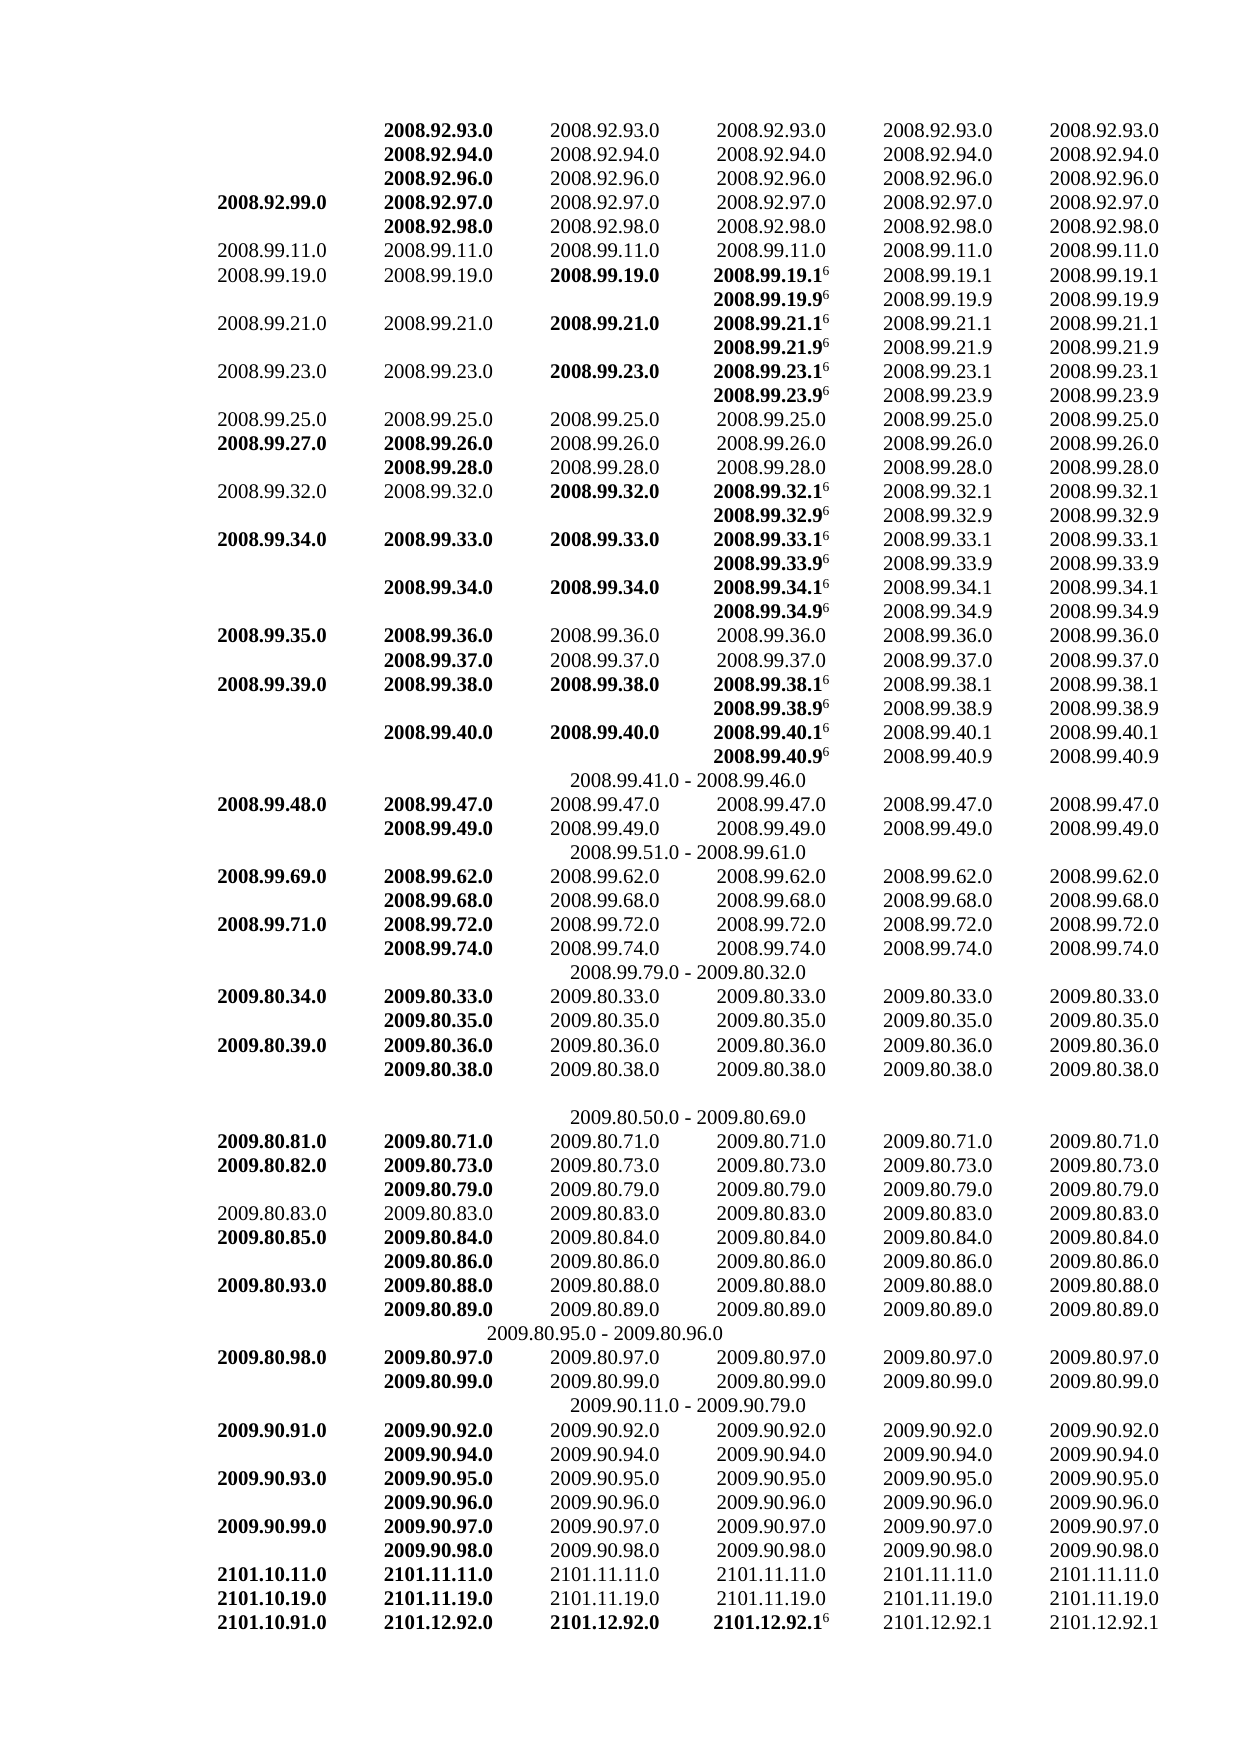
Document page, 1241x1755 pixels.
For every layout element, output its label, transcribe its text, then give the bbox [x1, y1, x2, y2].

table_cell 2009.90.95.0 [854, 1466, 1021, 1490]
table_cell 2008.99.49.0 [854, 816, 1021, 840]
table_cell 2008.92.93.0 [854, 118, 1021, 142]
table_cell [189, 1249, 355, 1273]
table_cell [189, 816, 355, 840]
table_cell 2009.80.36.0 [1021, 1033, 1187, 1057]
table_cell 2008.99.32.0 [189, 479, 355, 503]
table_cell 2008.99.11.0 [1021, 239, 1187, 262]
table_cell 2008.99.28.0 [521, 455, 688, 479]
table_cell 2008.99.40.16 [688, 720, 854, 744]
table_cell 2009.90.96.0 [521, 1490, 688, 1514]
table_cell [189, 696, 355, 720]
table_cell 2008.92.98.0 [355, 214, 521, 238]
table_cell [189, 214, 355, 238]
table_cell 2008.99.34.9 [1021, 599, 1187, 623]
table_cell 2008.99.79.0 - 2009.80.32.0 [189, 960, 1187, 984]
table_cell [1187, 720, 1240, 744]
table_cell 2008.99.11.0 [688, 239, 854, 262]
table_cell 2009.80.86.0 [521, 1249, 688, 1273]
table_cell [1187, 1418, 1240, 1442]
table_cell 2008.99.47.0 [688, 792, 854, 816]
table_cell [189, 383, 355, 407]
table_cell [189, 575, 355, 599]
table_cell 2008.99.33.9 [854, 551, 1021, 575]
table_cell [189, 335, 355, 359]
table_cell 2008.99.23.96 [688, 383, 854, 407]
table_cell 2009.80.33.0 [688, 984, 854, 1008]
table_cell 2009.90.96.0 [355, 1490, 521, 1514]
table_cell 2008.99.68.0 [521, 888, 688, 912]
table_cell 2008.99.34.9 [854, 599, 1021, 623]
table_cell 2009.90.95.0 [521, 1466, 688, 1490]
table_cell 2008.99.49.0 [521, 816, 688, 840]
table_cell 2008.99.33.1 [854, 527, 1021, 551]
table_cell 2009.80.98.0 [189, 1345, 355, 1369]
table_cell 2009.90.97.0 [1021, 1514, 1187, 1538]
table_cell 2009.80.36.0 [688, 1033, 854, 1057]
table_cell 2008.92.93.0 [521, 118, 688, 142]
table_cell 2008.92.99.0 [189, 190, 355, 214]
table_cell 2008.99.19.16 [688, 263, 854, 287]
table_cell 2008.99.51.0 - 2008.99.61.0 [189, 840, 1187, 864]
table_cell [1187, 912, 1240, 936]
table_cell 2009.80.84.0 [854, 1225, 1021, 1249]
table_cell [1187, 335, 1240, 359]
table_cell 2008.92.96.0 [1021, 166, 1187, 190]
table_cell 2008.99.36.0 [688, 624, 854, 647]
table_cell [1187, 1105, 1240, 1129]
table_cell 2101.11.11.0 [521, 1562, 688, 1586]
table_cell 2009.80.99.0 [1021, 1369, 1187, 1393]
table_cell 2008.99.21.0 [355, 311, 521, 335]
table_cell [189, 166, 355, 190]
table_cell 2101.10.91.0 [189, 1610, 355, 1634]
table_cell 2009.90.95.0 [688, 1466, 854, 1490]
table_cell 2008.99.69.0 [189, 864, 355, 888]
table_cell 2008.99.21.16 [688, 311, 854, 335]
table_cell 2009.90.92.0 [1021, 1418, 1187, 1442]
table_cell [1187, 239, 1240, 262]
table_cell 2008.99.40.0 [355, 720, 521, 744]
table_cell 2009.80.35.0 [854, 1009, 1021, 1032]
table_cell 2008.99.34.1 [1021, 575, 1187, 599]
table_cell [1187, 359, 1240, 383]
table_cell 2008.99.25.0 [854, 407, 1021, 431]
table_cell 2009.80.79.0 [1021, 1177, 1187, 1201]
table_cell 2009.80.79.0 [355, 1177, 521, 1201]
table_cell [1187, 1514, 1240, 1538]
table_cell 2008.92.98.0 [854, 214, 1021, 238]
table_cell 2009.80.38.0 [1021, 1057, 1187, 1105]
table_cell 2009.80.38.0 [521, 1057, 688, 1105]
table_cell 2008.92.97.0 [688, 190, 854, 214]
table_cell [1187, 1201, 1240, 1225]
table_cell 2009.80.73.0 [521, 1153, 688, 1177]
table_cell 2008.99.34.0 [355, 575, 521, 599]
table_cell 2008.99.74.0 [854, 936, 1021, 960]
table_cell 2008.99.74.0 [355, 936, 521, 960]
table_cell [189, 1490, 355, 1514]
table_cell [189, 648, 355, 672]
table_cell 2008.99.68.0 [355, 888, 521, 912]
table_cell [189, 455, 355, 479]
table_cell 2009.80.88.0 [688, 1273, 854, 1297]
table_cell 2008.99.37.0 [355, 648, 521, 672]
table_cell 2009.80.88.0 [854, 1273, 1021, 1297]
table_cell 2009.80.88.0 [1021, 1273, 1187, 1297]
table_cell 2008.99.19.0 [355, 263, 521, 287]
table_cell 2008.99.49.0 [688, 816, 854, 840]
table_cell 2009.90.99.0 [189, 1514, 355, 1538]
table_cell 2009.80.33.0 [854, 984, 1021, 1008]
table_cell [355, 503, 521, 527]
table_cell 2008.99.38.1 [1021, 672, 1187, 696]
table_cell 2008.92.96.0 [688, 166, 854, 190]
table_cell 2009.80.39.0 [189, 1033, 355, 1057]
table_cell [1187, 1586, 1240, 1610]
table_cell [1187, 1033, 1240, 1057]
table_cell 2008.99.11.0 [355, 239, 521, 262]
table_cell 2008.99.28.0 [688, 455, 854, 479]
table_cell 2009.80.99.0 [521, 1369, 688, 1393]
table_cell [189, 1057, 355, 1105]
table_cell 2009.80.97.0 [355, 1345, 521, 1369]
table_cell 2008.92.97.0 [854, 190, 1021, 214]
table_cell 2008.99.25.0 [521, 407, 688, 431]
table_cell [355, 551, 521, 575]
table_cell 2008.99.48.0 [189, 792, 355, 816]
table_cell [189, 142, 355, 166]
table_cell 2009.80.83.0 [688, 1201, 854, 1225]
table_cell [521, 696, 688, 720]
table_cell [1187, 696, 1240, 720]
table_cell 2008.99.19.9 [1021, 287, 1187, 311]
table_cell 2008.99.26.0 [521, 431, 688, 455]
table_cell 2009.80.71.0 [1021, 1129, 1187, 1153]
table_cell 2008.99.28.0 [854, 455, 1021, 479]
table_cell 2008.99.19.0 [189, 263, 355, 287]
table_cell 2008.99.35.0 [189, 624, 355, 647]
table_cell 2008.99.34.16 [688, 575, 854, 599]
table_cell [1187, 1273, 1240, 1297]
table_cell 2009.90.94.0 [521, 1442, 688, 1466]
table_cell 2008.99.25.0 [1021, 407, 1187, 431]
table_cell [1187, 1177, 1240, 1201]
table_cell [1187, 672, 1240, 696]
table_cell 2008.99.68.0 [1021, 888, 1187, 912]
table_cell [1187, 166, 1240, 190]
table_cell [189, 1538, 355, 1562]
table_cell 2008.99.34.96 [688, 599, 854, 623]
table_cell 2008.99.47.0 [521, 792, 688, 816]
table_cell 2008.99.23.9 [854, 383, 1021, 407]
table_cell 2008.99.32.1 [1021, 479, 1187, 503]
table_cell [1187, 118, 1240, 142]
table_cell [189, 720, 355, 744]
table_cell 2009.80.83.0 [521, 1201, 688, 1225]
table_cell 2009.90.96.0 [1021, 1490, 1187, 1514]
table_cell 2008.99.37.0 [1021, 648, 1187, 672]
table_cell 2009.90.94.0 [854, 1442, 1021, 1466]
table_cell 2009.90.98.0 [521, 1538, 688, 1562]
table_cell [1187, 479, 1240, 503]
table_cell 2008.99.11.0 [854, 239, 1021, 262]
table_cell [521, 551, 688, 575]
table_cell 2008.99.25.0 [189, 407, 355, 431]
table_cell [189, 118, 355, 142]
table_cell [1187, 648, 1240, 672]
table_cell 2101.10.11.0 [189, 1562, 355, 1586]
table_cell 2008.99.37.0 [521, 648, 688, 672]
table_cell [1187, 1345, 1240, 1369]
table_cell 2009.80.89.0 [688, 1297, 854, 1321]
table_cell 2009.80.71.0 [355, 1129, 521, 1153]
table_cell [189, 1009, 355, 1032]
table_cell 2008.99.34.1 [854, 575, 1021, 599]
table_cell 2008.92.94.0 [688, 142, 854, 166]
table_cell 2009.80.71.0 [521, 1129, 688, 1153]
table_cell 2008.92.96.0 [355, 166, 521, 190]
table_cell 2008.99.40.9 [1021, 744, 1187, 768]
table_cell 2008.92.93.0 [1021, 118, 1187, 142]
table_cell 2009.80.85.0 [189, 1225, 355, 1249]
table_cell [1187, 864, 1240, 888]
table_cell 2009.80.33.0 [521, 984, 688, 1008]
table_cell [1187, 1225, 1240, 1249]
table_cell 2008.99.23.1 [854, 359, 1021, 383]
table_cell 2009.80.84.0 [1021, 1225, 1187, 1249]
table_cell 2008.99.11.0 [521, 239, 688, 262]
table_cell 2101.12.92.1 [854, 1610, 1021, 1634]
table_cell 2008.99.26.0 [854, 431, 1021, 455]
table_cell 2009.80.89.0 [355, 1297, 521, 1321]
table_cell 2009.90.97.0 [854, 1514, 1021, 1538]
table_cell [1187, 1466, 1240, 1490]
table_cell 2009.80.88.0 [521, 1273, 688, 1297]
table_cell 2008.99.11.0 [189, 239, 355, 262]
table_cell [1187, 1297, 1240, 1321]
table_cell 2008.99.36.0 [355, 624, 521, 647]
table_cell 2101.11.19.0 [688, 1586, 854, 1610]
table_cell [1187, 1129, 1240, 1153]
table_cell [1187, 455, 1240, 479]
table_cell 2009.80.89.0 [854, 1297, 1021, 1321]
table_cell 2008.99.36.0 [521, 624, 688, 647]
table_cell 2009.80.83.0 [854, 1201, 1021, 1225]
table_cell 2009.90.94.0 [1021, 1442, 1187, 1466]
table_cell 2009.80.97.0 [1021, 1345, 1187, 1369]
table_cell 2008.99.62.0 [1021, 864, 1187, 888]
table_cell [189, 551, 355, 575]
table_cell [1187, 1610, 1240, 1634]
table_cell [1187, 1057, 1240, 1105]
table_cell 2008.99.72.0 [521, 912, 688, 936]
table_cell 2009.80.86.0 [854, 1249, 1021, 1273]
table_cell 2008.92.98.0 [688, 214, 854, 238]
table_cell 2008.99.40.1 [1021, 720, 1187, 744]
table_cell 2101.11.19.0 [521, 1586, 688, 1610]
table_cell [355, 335, 521, 359]
table_cell 2008.99.25.0 [355, 407, 521, 431]
table_cell 2008.99.34.0 [189, 527, 355, 551]
table_cell 2101.11.19.0 [355, 1586, 521, 1610]
table_cell 2009.80.35.0 [688, 1009, 854, 1032]
table_cell 2009.80.99.0 [355, 1369, 521, 1393]
table_cell 2009.80.83.0 [355, 1201, 521, 1225]
table_cell 2008.99.32.9 [1021, 503, 1187, 527]
table_cell 2009.90.98.0 [688, 1538, 854, 1562]
table_cell 2009.80.97.0 [854, 1345, 1021, 1369]
table_cell [1187, 407, 1240, 431]
table_cell 2009.80.36.0 [854, 1033, 1021, 1057]
table_cell 2008.92.97.0 [521, 190, 688, 214]
table_cell 2009.80.35.0 [521, 1009, 688, 1032]
table_cell 2008.99.26.0 [688, 431, 854, 455]
table_cell 2008.99.21.9 [854, 335, 1021, 359]
table_cell 2008.99.33.16 [688, 527, 854, 551]
table_cell [1187, 1490, 1240, 1514]
table_cell 2008.99.38.0 [521, 672, 688, 696]
table_cell 2009.80.73.0 [1021, 1153, 1187, 1177]
table_cell 2008.99.32.96 [688, 503, 854, 527]
table_cell 2008.99.72.0 [1021, 912, 1187, 936]
table_cell [1187, 1009, 1240, 1032]
table_cell [1187, 1442, 1240, 1466]
table_cell 2008.99.62.0 [688, 864, 854, 888]
table_cell 2008.99.38.0 [355, 672, 521, 696]
table_cell [189, 503, 355, 527]
table_cell [189, 1297, 355, 1321]
table_cell 2009.80.83.0 [1021, 1201, 1187, 1225]
table_cell 2008.99.23.0 [189, 359, 355, 383]
table_cell 2009.80.88.0 [355, 1273, 521, 1297]
table_cell [1187, 311, 1240, 335]
table_cell 2009.90.98.0 [1021, 1538, 1187, 1562]
table_cell 2008.99.62.0 [854, 864, 1021, 888]
table_cell [1187, 888, 1240, 912]
table_cell 2009.90.95.0 [1021, 1466, 1187, 1490]
table_cell 2008.92.94.0 [854, 142, 1021, 166]
table_cell [1187, 1538, 1240, 1562]
table_cell 2009.80.86.0 [688, 1249, 854, 1273]
table_cell 2101.12.92.16 [688, 1610, 854, 1634]
table_cell 2101.12.92.1 [1021, 1610, 1187, 1634]
table_cell [1187, 768, 1240, 792]
table_cell 2008.99.71.0 [189, 912, 355, 936]
table_cell 2009.80.86.0 [1021, 1249, 1187, 1273]
table_cell [1187, 792, 1240, 816]
table_cell 2009.90.97.0 [521, 1514, 688, 1538]
table_cell 2008.99.47.0 [355, 792, 521, 816]
table_cell 2009.90.94.0 [688, 1442, 854, 1466]
table_cell 2009.90.91.0 [189, 1418, 355, 1442]
table_cell 2009.80.50.0 - 2009.80.69.0 [189, 1105, 1187, 1129]
table_cell 2008.92.96.0 [854, 166, 1021, 190]
table_cell 2008.99.49.0 [355, 816, 521, 840]
table_cell [521, 335, 688, 359]
table_cell 2008.99.32.0 [521, 479, 688, 503]
table_cell 2009.80.81.0 [189, 1129, 355, 1153]
table_cell 2009.80.79.0 [521, 1177, 688, 1201]
table_cell 2008.92.98.0 [521, 214, 688, 238]
table_cell 2008.99.38.1 [854, 672, 1021, 696]
table_cell 2009.80.82.0 [189, 1153, 355, 1177]
table_cell 2009.80.79.0 [688, 1177, 854, 1201]
table_cell 2008.99.38.9 [1021, 696, 1187, 720]
table_cell [1021, 1321, 1187, 1345]
table_cell 2009.80.71.0 [688, 1129, 854, 1153]
table_cell [1187, 744, 1240, 768]
table_cell 2009.90.92.0 [854, 1418, 1021, 1442]
table_cell [189, 1442, 355, 1466]
table_cell 2101.12.92.0 [355, 1610, 521, 1634]
table_cell 2008.92.94.0 [355, 142, 521, 166]
table_cell 2101.11.11.0 [688, 1562, 854, 1586]
table_cell [1187, 383, 1240, 407]
table_cell 2009.80.33.0 [355, 984, 521, 1008]
table_cell 2008.99.33.0 [521, 527, 688, 551]
table_cell 2008.99.23.0 [521, 359, 688, 383]
table_cell [521, 503, 688, 527]
table_cell 2008.99.49.0 [1021, 816, 1187, 840]
table_cell 2008.99.34.0 [521, 575, 688, 599]
table_cell 2008.99.40.96 [688, 744, 854, 768]
table_cell [355, 744, 521, 768]
table_cell [1187, 214, 1240, 238]
table_cell 2008.99.40.0 [521, 720, 688, 744]
table_cell 2008.99.37.0 [688, 648, 854, 672]
table_cell 2008.92.94.0 [1021, 142, 1187, 166]
table_cell 2009.90.97.0 [688, 1514, 854, 1538]
table_cell 2008.99.19.96 [688, 287, 854, 311]
table_cell [1187, 142, 1240, 166]
table_cell 2101.11.19.0 [854, 1586, 1021, 1610]
table_cell [189, 599, 355, 623]
table_cell [521, 744, 688, 768]
table_cell 2008.92.93.0 [688, 118, 854, 142]
table_cell 2009.80.35.0 [355, 1009, 521, 1032]
table_cell 2008.99.26.0 [1021, 431, 1187, 455]
table_cell 2009.90.93.0 [189, 1466, 355, 1490]
table_cell 2008.99.62.0 [355, 864, 521, 888]
table_cell 2008.99.32.16 [688, 479, 854, 503]
table_cell [1187, 1153, 1240, 1177]
table_cell 2009.80.38.0 [854, 1057, 1021, 1105]
table_cell [1187, 287, 1240, 311]
table_cell 2008.99.74.0 [1021, 936, 1187, 960]
table_cell 2008.99.36.0 [1021, 624, 1187, 647]
table_cell 2009.80.33.0 [1021, 984, 1187, 1008]
table_cell [355, 383, 521, 407]
table_cell 2009.80.36.0 [521, 1033, 688, 1057]
table_cell 2009.80.84.0 [688, 1225, 854, 1249]
table_cell 2008.92.97.0 [355, 190, 521, 214]
table_cell 2009.80.99.0 [854, 1369, 1021, 1393]
table_cell [189, 936, 355, 960]
table_cell [189, 744, 355, 768]
table_cell 2008.99.68.0 [854, 888, 1021, 912]
table_cell 2008.99.23.9 [1021, 383, 1187, 407]
table_cell 2008.99.40.1 [854, 720, 1021, 744]
table_cell 2009.80.73.0 [854, 1153, 1021, 1177]
table_cell 2101.11.11.0 [854, 1562, 1021, 1586]
table_cell 2008.92.98.0 [1021, 214, 1187, 238]
table_cell 2008.99.72.0 [355, 912, 521, 936]
table_cell 2008.99.38.16 [688, 672, 854, 696]
table_cell [1187, 551, 1240, 575]
table_cell 2009.90.96.0 [688, 1490, 854, 1514]
table_cell 2101.11.11.0 [355, 1562, 521, 1586]
table_cell 2008.99.47.0 [854, 792, 1021, 816]
table_cell 2008.92.96.0 [521, 166, 688, 190]
table_cell 2009.90.98.0 [355, 1538, 521, 1562]
table_cell [1187, 1562, 1240, 1586]
table_cell [1187, 1369, 1240, 1393]
table_cell 2008.99.33.1 [1021, 527, 1187, 551]
table_cell 2009.80.73.0 [355, 1153, 521, 1177]
table_cell [355, 696, 521, 720]
table_cell 2009.90.94.0 [355, 1442, 521, 1466]
table_cell 2008.99.41.0 - 2008.99.46.0 [189, 768, 1187, 792]
table_cell 2009.80.86.0 [355, 1249, 521, 1273]
table_cell 2008.99.32.9 [854, 503, 1021, 527]
table_cell 2009.80.34.0 [189, 984, 355, 1008]
table_cell [1187, 936, 1240, 960]
table_cell 2009.80.84.0 [521, 1225, 688, 1249]
table_cell 2009.80.97.0 [521, 1345, 688, 1369]
table_cell 2008.99.39.0 [189, 672, 355, 696]
table_cell 2009.90.11.0 - 2009.90.79.0 [189, 1394, 1187, 1417]
table_cell 2008.99.33.9 [1021, 551, 1187, 575]
table_cell 2008.99.26.0 [355, 431, 521, 455]
table_cell 2008.99.27.0 [189, 431, 355, 455]
table_cell 2008.99.37.0 [854, 648, 1021, 672]
table_cell [1187, 575, 1240, 599]
table_cell 2008.92.97.0 [1021, 190, 1187, 214]
table_cell 2009.80.84.0 [355, 1225, 521, 1249]
table_cell [1187, 984, 1240, 1008]
table_cell 2009.90.98.0 [854, 1538, 1021, 1562]
table_cell 2009.90.95.0 [355, 1466, 521, 1490]
table_cell 2008.99.19.9 [854, 287, 1021, 311]
table_cell 2008.99.74.0 [521, 936, 688, 960]
table_cell 2009.80.89.0 [1021, 1297, 1187, 1321]
table_cell [189, 1177, 355, 1201]
table_cell 2008.99.21.1 [854, 311, 1021, 335]
table_cell 2008.99.23.1 [1021, 359, 1187, 383]
table_cell [1187, 960, 1240, 984]
table_cell 2008.99.21.9 [1021, 335, 1187, 359]
table_cell 2008.99.19.1 [854, 263, 1021, 287]
table_cell 2008.99.21.1 [1021, 311, 1187, 335]
table_cell [355, 287, 521, 311]
table_cell [1187, 1394, 1240, 1417]
table_cell 2008.99.21.0 [521, 311, 688, 335]
table_cell 2008.99.33.96 [688, 551, 854, 575]
table_cell 2008.92.93.0 [355, 118, 521, 142]
table_cell 2008.99.38.9 [854, 696, 1021, 720]
table_cell [1187, 840, 1240, 864]
table_cell 2009.90.92.0 [688, 1418, 854, 1442]
table_cell [1187, 816, 1240, 840]
table_cell [1187, 599, 1240, 623]
table_cell [1187, 527, 1240, 551]
table_cell 2009.90.97.0 [355, 1514, 521, 1538]
table_cell 2101.12.92.0 [521, 1610, 688, 1634]
table_cell 2008.99.74.0 [688, 936, 854, 960]
table_cell [189, 888, 355, 912]
table_cell [189, 1369, 355, 1393]
table_cell [189, 287, 355, 311]
table_cell 2009.80.89.0 [521, 1297, 688, 1321]
table_cell [355, 599, 521, 623]
table_cell [1187, 1249, 1240, 1273]
table_cell 2008.99.19.0 [521, 263, 688, 287]
table_cell 2009.80.73.0 [688, 1153, 854, 1177]
table_cell 2008.99.23.16 [688, 359, 854, 383]
table_cell 2008.99.33.0 [355, 527, 521, 551]
table_cell 2008.99.21.96 [688, 335, 854, 359]
table_cell [1187, 624, 1240, 647]
table_cell 2008.99.36.0 [854, 624, 1021, 647]
table_cell 2009.80.36.0 [355, 1033, 521, 1057]
table_cell 2009.90.96.0 [854, 1490, 1021, 1514]
table_cell 2009.80.99.0 [688, 1369, 854, 1393]
table_cell [521, 383, 688, 407]
table_cell [1187, 190, 1240, 214]
table_cell 2008.99.19.1 [1021, 263, 1187, 287]
table_cell [1187, 503, 1240, 527]
table_cell 2008.99.21.0 [189, 311, 355, 335]
table_cell 2008.92.94.0 [521, 142, 688, 166]
table_cell 2101.10.19.0 [189, 1586, 355, 1610]
table_cell [1187, 431, 1240, 455]
table_cell 2009.80.97.0 [688, 1345, 854, 1369]
table_cell [521, 599, 688, 623]
table_cell 2008.99.32.0 [355, 479, 521, 503]
table_cell [1187, 263, 1240, 287]
table_cell 2008.99.38.96 [688, 696, 854, 720]
table_cell 2008.99.62.0 [521, 864, 688, 888]
table_cell [521, 287, 688, 311]
table_cell 2008.99.68.0 [688, 888, 854, 912]
table_cell [1187, 1321, 1240, 1345]
table_cell 2008.99.72.0 [854, 912, 1021, 936]
table_cell 2101.11.11.0 [1021, 1562, 1187, 1586]
table_cell 2009.80.35.0 [1021, 1009, 1187, 1032]
table_cell 2101.11.19.0 [1021, 1586, 1187, 1610]
table_cell 2008.99.25.0 [688, 407, 854, 431]
table_cell 2008.99.32.1 [854, 479, 1021, 503]
table_cell 2009.90.92.0 [521, 1418, 688, 1442]
table_cell 2009.80.38.0 [688, 1057, 854, 1105]
table_cell 2009.80.83.0 [189, 1201, 355, 1225]
table_cell 2008.99.47.0 [1021, 792, 1187, 816]
table_cell 2008.99.28.0 [355, 455, 521, 479]
table_cell 2008.99.23.0 [355, 359, 521, 383]
table_cell 2009.80.71.0 [854, 1129, 1021, 1153]
table_cell 2008.99.72.0 [688, 912, 854, 936]
table_cell 2009.80.95.0 - 2009.80.96.0 [189, 1321, 1021, 1345]
table_cell 2009.90.92.0 [355, 1418, 521, 1442]
table_cell 2009.80.93.0 [189, 1273, 355, 1297]
table_cell 2008.99.28.0 [1021, 455, 1187, 479]
table_cell 2009.80.79.0 [854, 1177, 1021, 1201]
table_cell 2009.80.38.0 [355, 1057, 521, 1105]
table_cell 2008.99.40.9 [854, 744, 1021, 768]
